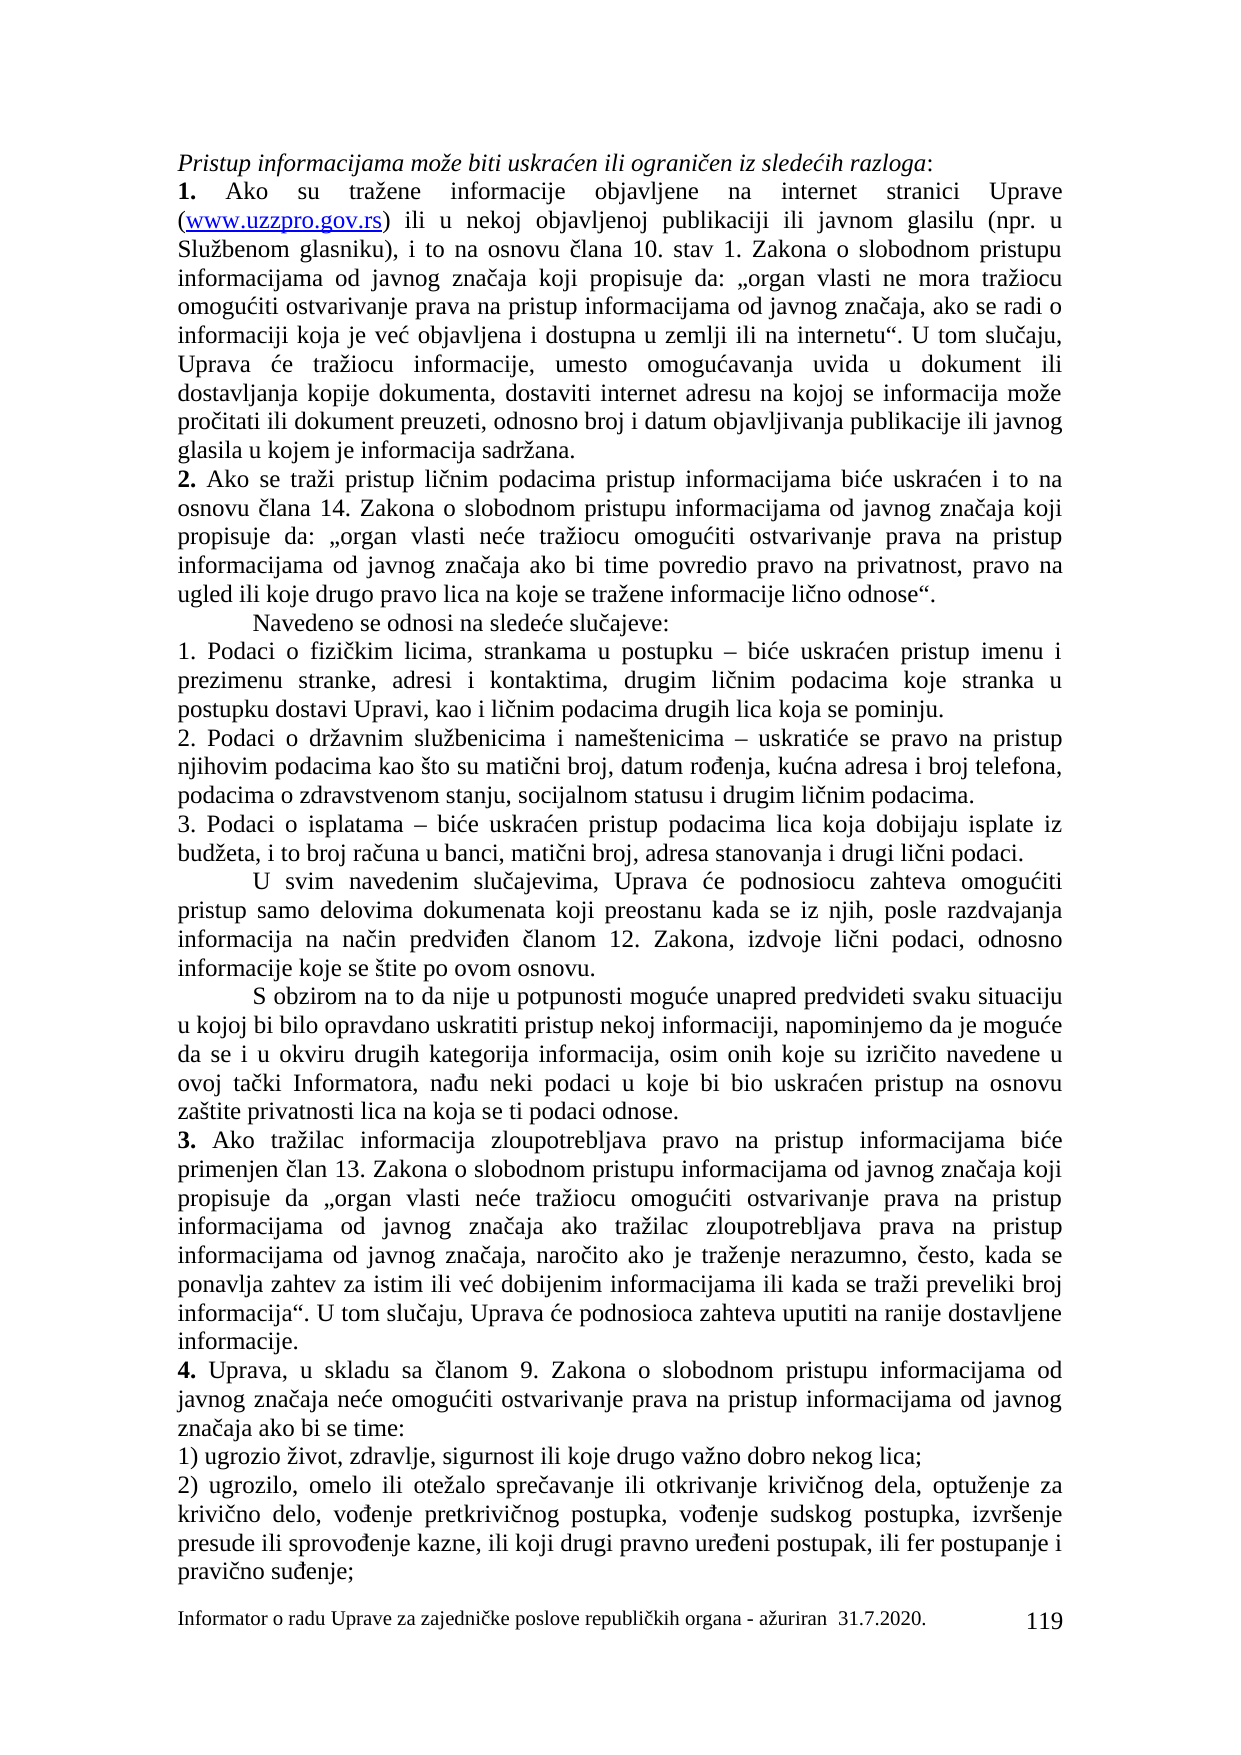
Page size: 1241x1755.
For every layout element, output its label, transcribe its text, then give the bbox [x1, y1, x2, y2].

text U svim navedenim slučajevima, Uprava će podnosiocu zahteva omogućiti pristup samo delovima dokumenata koji preostanu kada se iz njih, posle razdvajanja informacija na način predviđen članom 12. Zakona, izdvoje lični podaci, odnosno informacije koje se štite po ovom osnovu. [177, 866, 1063, 981]
text 1. Ako su tražene informacije objavlјene na internet stranici Uprave (www.uzzpro.gov.rs) ili u nekoj objavlјenoj publikaciji ili javnom glasilu (npr. u Službenom glasniku), i to na osnovu člana 10. stav 1. Zakona o slobodnom pristupu informacijama od javnog značaja koji propisuje da: „organ vlasti ne mora tražiocu omogućiti ostvarivanje prava na pristup informacijama od javnog značaja, ako se radi o informaciji koja je već objavlјena i dostupna u zemlјi ili na internetu“. U tom slučaju, Uprava će tražiocu informacije, umesto omogućavanja uvida u dokument ili dostavlјanja kopije dokumenta, dostaviti internet adresu na kojoj se informacija može pročitati ili dokument preuzeti, odnosno broj i datum objavlјivanja publikacije ili javnog glasila u kojem je informacija sadržana. [177, 176, 1063, 464]
text 4. Uprava, u skladu sa članom 9. Zakona o slobodnom pristupu informacijama od javnog značaja neće omogućiti ostvarivanje prava na pristup informacijama od javnog značaja ako bi se time: [177, 1355, 1063, 1441]
text 2. Ako se traži pristup ličnim podacima pristup informacijama biće uskraćen i to na osnovu člana 14. Zakona o slobodnom pristupu informacijama od javnog značaja koji propisuje da: „organ vlasti neće tražiocu omogućiti ostvarivanje prava na pristup informacijama od javnog značaja ako bi time povredio pravo na privatnost, pravo na ugled ili koje drugo pravo lica na koje se tražene informacije lično odnose“. [177, 464, 1063, 608]
text 1. Podaci o fizičkim licima, strankama u postupku – biće uskraćen pristup imenu i prezimenu stranke, adresi i kontaktima, drugim ličnim podacima koje stranka u postupku dostavi Upravi, kao i ličnim podacima drugih lica koja se pominju. [177, 636, 1063, 723]
text 3. Podaci o isplatama – biće uskraćen pristup podacima lica koja dobijaju isplate iz budžeta, i to broj računa u banci, matični broj, adresa stanovanja i drugi lični podaci. [177, 809, 1063, 866]
text S obzirom na to da nije u potpunosti moguće unapred predvideti svaku situaciju u kojoj bi bilo opravdano uskratiti pristup nekoj informaciji, napominjemo da je moguće da se i u okviru drugih kategorija informacija, osim onih koje su izričito navedene u ovoj tački Informatora, nađu neki podaci u koje bi bio uskraćen pristup na osnovu zaštite privatnosti lica na koja se ti podaci odnose. [177, 981, 1063, 1125]
text Pristup informacijama može biti uskraćen ili ograničen iz sledećih razloga: [177, 148, 1063, 176]
text 2. Podaci o državnim službenicima i nameštenicima – uskratiće se pravo na pristup njihovim podacima kao što su matični broj, datum rođenja, kućna adresa i broj telefona, podacima o zdravstvenom stanju, socijalnom statusu i drugim ličnim podacima. [177, 723, 1063, 809]
text 3. Ako tražilac informacija zloupotreblјava pravo na pristup informacijama biće primenjen član 13. Zakona o slobodnom pristupu informacijama od javnog značaja koji propisuje da „organ vlasti neće tražiocu omogućiti ostvarivanje prava na pristup informacijama od javnog značaja ako tražilac zloupotreblјava prava na pristup informacijama od javnog značaja, naročito ako je traženje nerazumno, često, kada se ponavlјa zahtev za istim ili već dobijenim informacijama ili kada se traži preveliki broj informacija“. U tom slučaju, Uprava će podnosioca zahteva uputiti na ranije dostavlјene informacije. [177, 1125, 1063, 1355]
text 1) ugrozio život, zdravlјe, sigurnost ili koje drugo važno dobro nekog lica; [177, 1441, 1063, 1470]
text 2) ugrozilo, omelo ili otežalo sprečavanje ili otkrivanje krivičnog dela, optuženje za krivično delo, vođenje pretkrivičnog postupka, vođenje sudskog postupka, izvršenje presude ili sprovođenje kazne, ili koji drugi pravno uređeni postupak, ili fer postupanje i pravično suđenje; [177, 1470, 1063, 1585]
text Navedeno se odnosi na sledeće slučajeve: [177, 608, 1063, 636]
